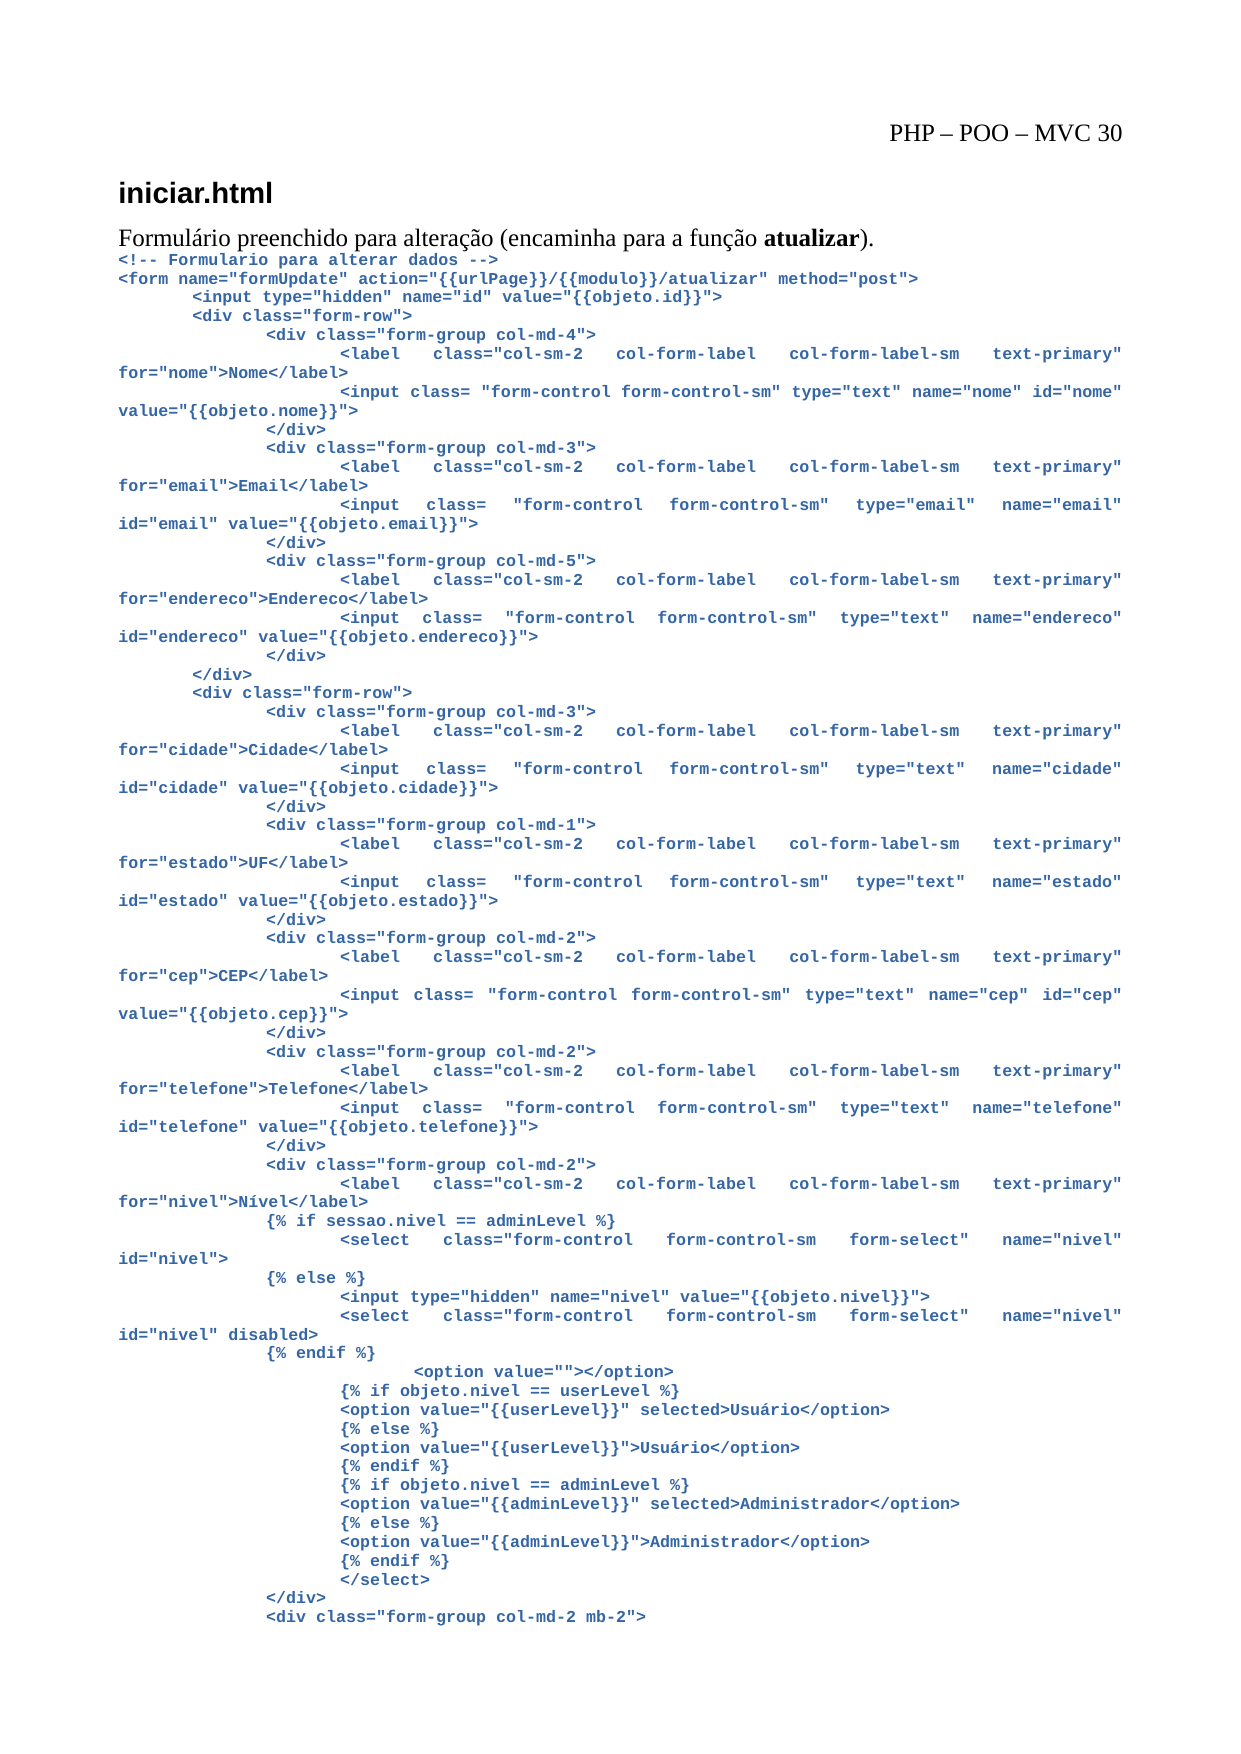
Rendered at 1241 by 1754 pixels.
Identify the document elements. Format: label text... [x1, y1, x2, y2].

text <div class="form-group col-md-4"> [118, 327, 1122, 346]
text </div> [118, 534, 1122, 553]
text <div class="form-group col-md-1"> [118, 817, 1122, 836]
text <option value=""></option> [118, 1364, 1122, 1383]
text <!-- Formulario para alterar dados --> [118, 251, 1122, 270]
text <label class="col-sm-2 col-form-label col-form-label-sm text-primary" for="nivel">Nível</label> [118, 1175, 1122, 1213]
text </div> [118, 798, 1122, 817]
text <label class="col-sm-2 col-form-label col-form-label-sm text-primary" for="email">Email</label> [118, 459, 1122, 496]
text <div class="form-group col-md-2"> [118, 1043, 1122, 1062]
text <div class="form-row"> [118, 308, 1122, 327]
text <div class="form-group col-md-2"> [118, 930, 1122, 949]
subtitle iniciar.html [118, 176, 1122, 210]
text </div> [118, 1590, 1122, 1609]
text <label class="col-sm-2 col-form-label col-form-label-sm text-primary" for="cep">CEP</label> [118, 949, 1122, 987]
text <input type="hidden" name="id" value="{{objeto.id}}"> [118, 289, 1122, 308]
text <option value="{{adminLevel}}" selected>Administrador</option> [118, 1496, 1122, 1514]
text {% endif %} [118, 1458, 1122, 1477]
text {% if objeto.nivel == adminLevel %} [118, 1477, 1122, 1496]
text <form name="formUpdate" action="{{urlPage}}/{{modulo}}/atualizar" method="post"> [118, 270, 1122, 289]
text <input class= "form-control form-control-sm" type="text" name="endereco" id="endereco" value="{{objeto.endereco}}"> [118, 609, 1122, 647]
text <select class="form-control form-control-sm form-select" name="nivel" id="nivel" disabled> [118, 1307, 1122, 1345]
text <label class="col-sm-2 col-form-label col-form-label-sm text-primary" for="estado">UF</label> [118, 836, 1122, 873]
text <div class="form-group col-md-2"> [118, 1156, 1122, 1175]
text <div class="form-group col-md-3"> [118, 704, 1122, 723]
text </div> [118, 666, 1122, 685]
text {% else %} [118, 1269, 1122, 1288]
text </div> [118, 421, 1122, 440]
text Formulário preenchido para alteração (encaminha para a função atualizar). [118, 223, 1122, 251]
text </div> [118, 647, 1122, 666]
text </div> [118, 1024, 1122, 1043]
text {% else %} [118, 1514, 1122, 1533]
text <label class="col-sm-2 col-form-label col-form-label-sm text-primary" for="cidade">Cidade</label> [118, 723, 1122, 760]
text <div class="form-group col-md-2 mb-2"> [118, 1609, 1122, 1628]
text <input class= "form-control form-control-sm" type="email" name="email" id="email" value="{{objeto.email}}"> [118, 496, 1122, 534]
text <label class="col-sm-2 col-form-label col-form-label-sm text-primary" for="nome">Nome</label> [118, 346, 1122, 383]
text <input class= "form-control form-control-sm" type="text" name="estado" id="estado" value="{{objeto.estado}}"> [118, 873, 1122, 911]
text <option value="{{userLevel}}">Usuário</option> [118, 1439, 1122, 1458]
text {% else %} [118, 1420, 1122, 1439]
text {% endif %} [118, 1345, 1122, 1364]
text <select class="form-control form-control-sm form-select" name="nivel" id="nivel"> [118, 1232, 1122, 1269]
text {% endif %} [118, 1552, 1122, 1571]
text <label class="col-sm-2 col-form-label col-form-label-sm text-primary" for="endereco">Endereco</label> [118, 572, 1122, 609]
text <div class="form-row"> [118, 685, 1122, 704]
text </div> [118, 911, 1122, 930]
text <input class= "form-control form-control-sm" type="text" name="nome" id="nome" value="{{objeto.nome}}"> [118, 383, 1122, 421]
text <option value="{{userLevel}}" selected>Usuário</option> [118, 1401, 1122, 1420]
text <option value="{{adminLevel}}">Administrador</option> [118, 1533, 1122, 1552]
text <input class= "form-control form-control-sm" type="text" name="cep" id="cep" value="{{objeto.cep}}"> [118, 987, 1122, 1024]
text {% if sessao.nivel == adminLevel %} [118, 1213, 1122, 1232]
text <input class= "form-control form-control-sm" type="text" name="cidade" id="cidade" value="{{objeto.cidade}}"> [118, 760, 1122, 798]
text <div class="form-group col-md-3"> [118, 440, 1122, 459]
text <label class="col-sm-2 col-form-label col-form-label-sm text-primary" for="telefone">Telefone</label> [118, 1062, 1122, 1100]
text </select> [118, 1571, 1122, 1590]
text <div class="form-group col-md-5"> [118, 553, 1122, 572]
text <input class= "form-control form-control-sm" type="text" name="telefone" id="telefone" value="{{objeto.telefone}}"> [118, 1100, 1122, 1137]
text </div> [118, 1137, 1122, 1156]
text {% if objeto.nivel == userLevel %} [118, 1383, 1122, 1401]
text <input type="hidden" name="nivel" value="{{objeto.nivel}}"> [118, 1288, 1122, 1307]
